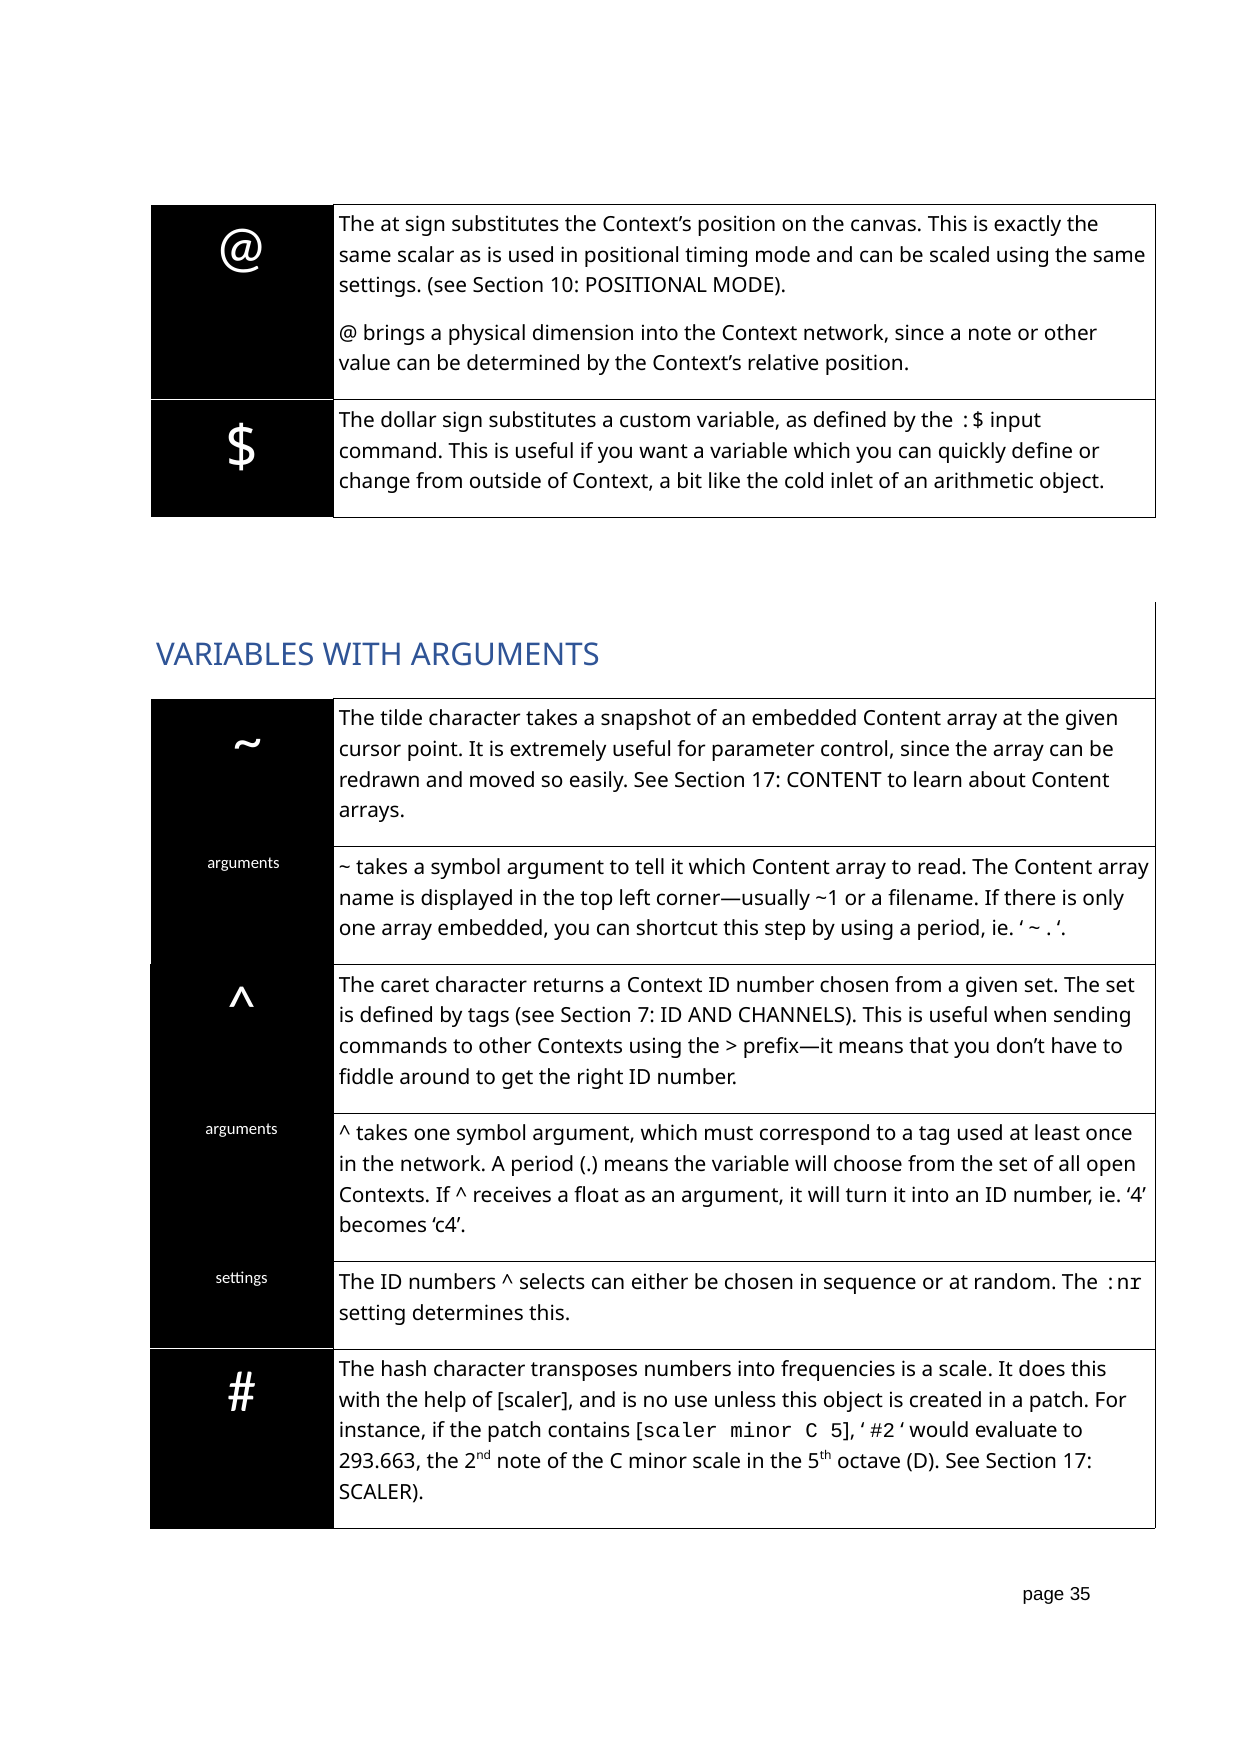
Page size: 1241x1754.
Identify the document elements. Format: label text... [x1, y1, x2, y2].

table_cell arguments [151, 847, 333, 964]
table_cell arguments [150, 1114, 333, 1261]
table_cell The caret character returns a Context ID number chosen from a given set. The set is defined by tags (see Section 7: ID AND CHANNELS). This is useful when sending commands to other Contexts using the > prefix—it means that you don’t have to fiddle around to get the right ID number. [334, 965, 1155, 1113]
table_cell The hash character transposes numbers into frequencies is a scale. It does this with the help of [scaler], and is no use unless this object is created in a patch. For instance, if the patch contains [scaler minor C 5], ‘ #2 ‘ would evaluate to 293.663, the 2nd note of the C minor scale in the 5th octave (D). See Section 17: SCALER). [334, 1350, 1155, 1528]
table_cell # [150, 1349, 333, 1528]
table_cell settings [150, 1262, 333, 1348]
table_cell ^ takes one symbol argument, which must correspond to a tag used at least once in the network. A period (.) means the variable will choose from the set of all open Contexts. If ^ receives a float as an argument, it will turn it into an ID number, ie. ‘4’ becomes ‘c4’. [334, 1114, 1155, 1261]
table_cell The tilde character takes a snapshot of an embedded Content array at the given cursor point. It is extremely useful for parameter control, since the array can be redrawn and moved so easily. See Section 17: CONTENT to learn about Content arrays. [334, 699, 1155, 846]
table_cell The dollar sign substitutes a custom variable, as defined by the :$ input command. This is useful if you want a variable which you can quickly define or change from outside of Context, a bit like the cold inlet of an arithmetic object. [334, 400, 1155, 517]
table_cell ~ takes a symbol argument to tell it which Content array to read. The Content array name is displayed in the top left corner—usually ~1 or a filename. If there is only one array embedded, you can shortcut this step by using a period, ie. ‘ ~ . ‘. [334, 847, 1155, 964]
table_cell ~ [151, 699, 333, 846]
table_cell @ [151, 205, 333, 399]
table_cell The at sign substitutes the Context’s position on the canvas. This is exactly the same scalar as is used in positional timing mode and can be scaled using the same settings. (see Section 10: POSITIONAL MODE). @ brings a physical dimension into the Context network, since a note or other value can be determined by the Context’s relative position. [334, 205, 1155, 399]
table_cell The ID numbers ^ selects can either be chosen in sequence or at random. The :nr setting determines this. [334, 1262, 1155, 1348]
table_cell ^ [150, 965, 333, 1113]
table_header VARIABLES WITH ARGUMENTS [150, 602, 1155, 698]
table_cell $ [151, 400, 333, 517]
